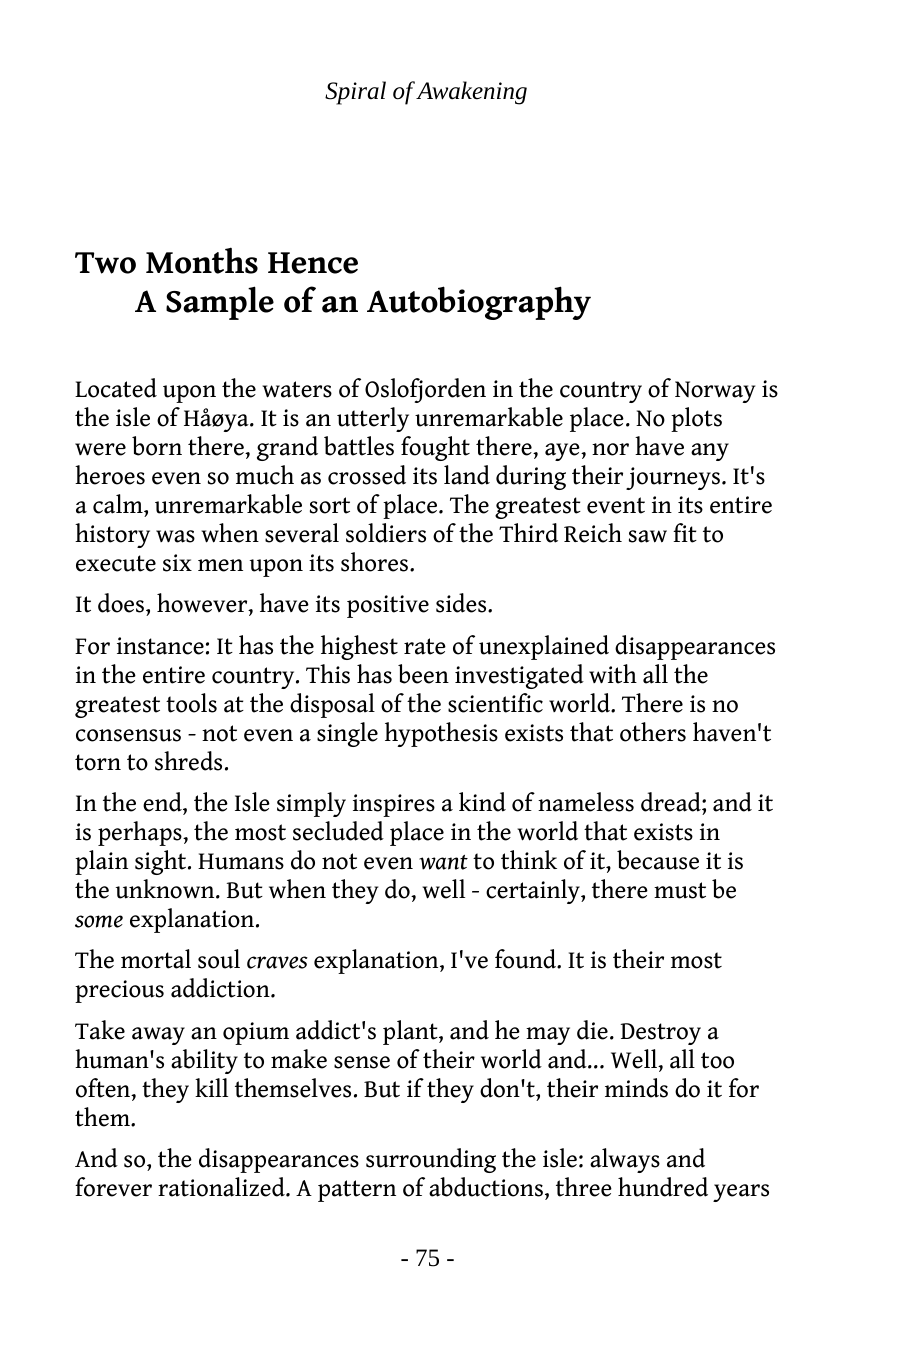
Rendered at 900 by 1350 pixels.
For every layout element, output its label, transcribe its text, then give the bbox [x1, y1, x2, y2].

text It does, however, have its positive sides. [75, 591, 780, 620]
text For instance: It has the highest rate of unexplained disappearances in the entire country. This has been investigated with all the greatest tools at the disposal of the scientific world. There is no consensus - not even a single hypothesis exists that others haven't torn to shreds. [75, 632, 780, 777]
text Take away an opium addict's plant, and he may die. Destroy a human's ability to make sense of their world and... Well, all too often, they kill themselves. But if they don't, their minds do it for them. [75, 1017, 780, 1133]
text Located upon the waters of Oslofjorden in the country of Norway is the isle of Håøya. It is an utterly unremarkable place. No plots were born there, grand battles fought there, aye, nor have any heroes even so much as crossed its land during their journeys. It's a calm, unremarkable sort of place. The greatest event in its entire history was when several soldiers of the Third Reich saw fit to execute six men upon its shores. [75, 376, 780, 578]
text In the end, the Isle simply inspires a kind of nameless dread; and it is perhaps, the most secluded place in the world that exists in plain sight. Humans do not even want to think of it, because it is the unknown. But when they do, well - certainly, there must be some explanation. [75, 790, 780, 934]
text The mortal soul craves explanation, I've found. It is their most precious addiction. [75, 947, 780, 1005]
subtitle Two Months Hence A Sample of an Autobiography [75, 244, 780, 322]
text And so, the disappearances surrounding the isle: always and forever rationalized. A pattern of abductions, three hundred years [75, 1146, 780, 1204]
